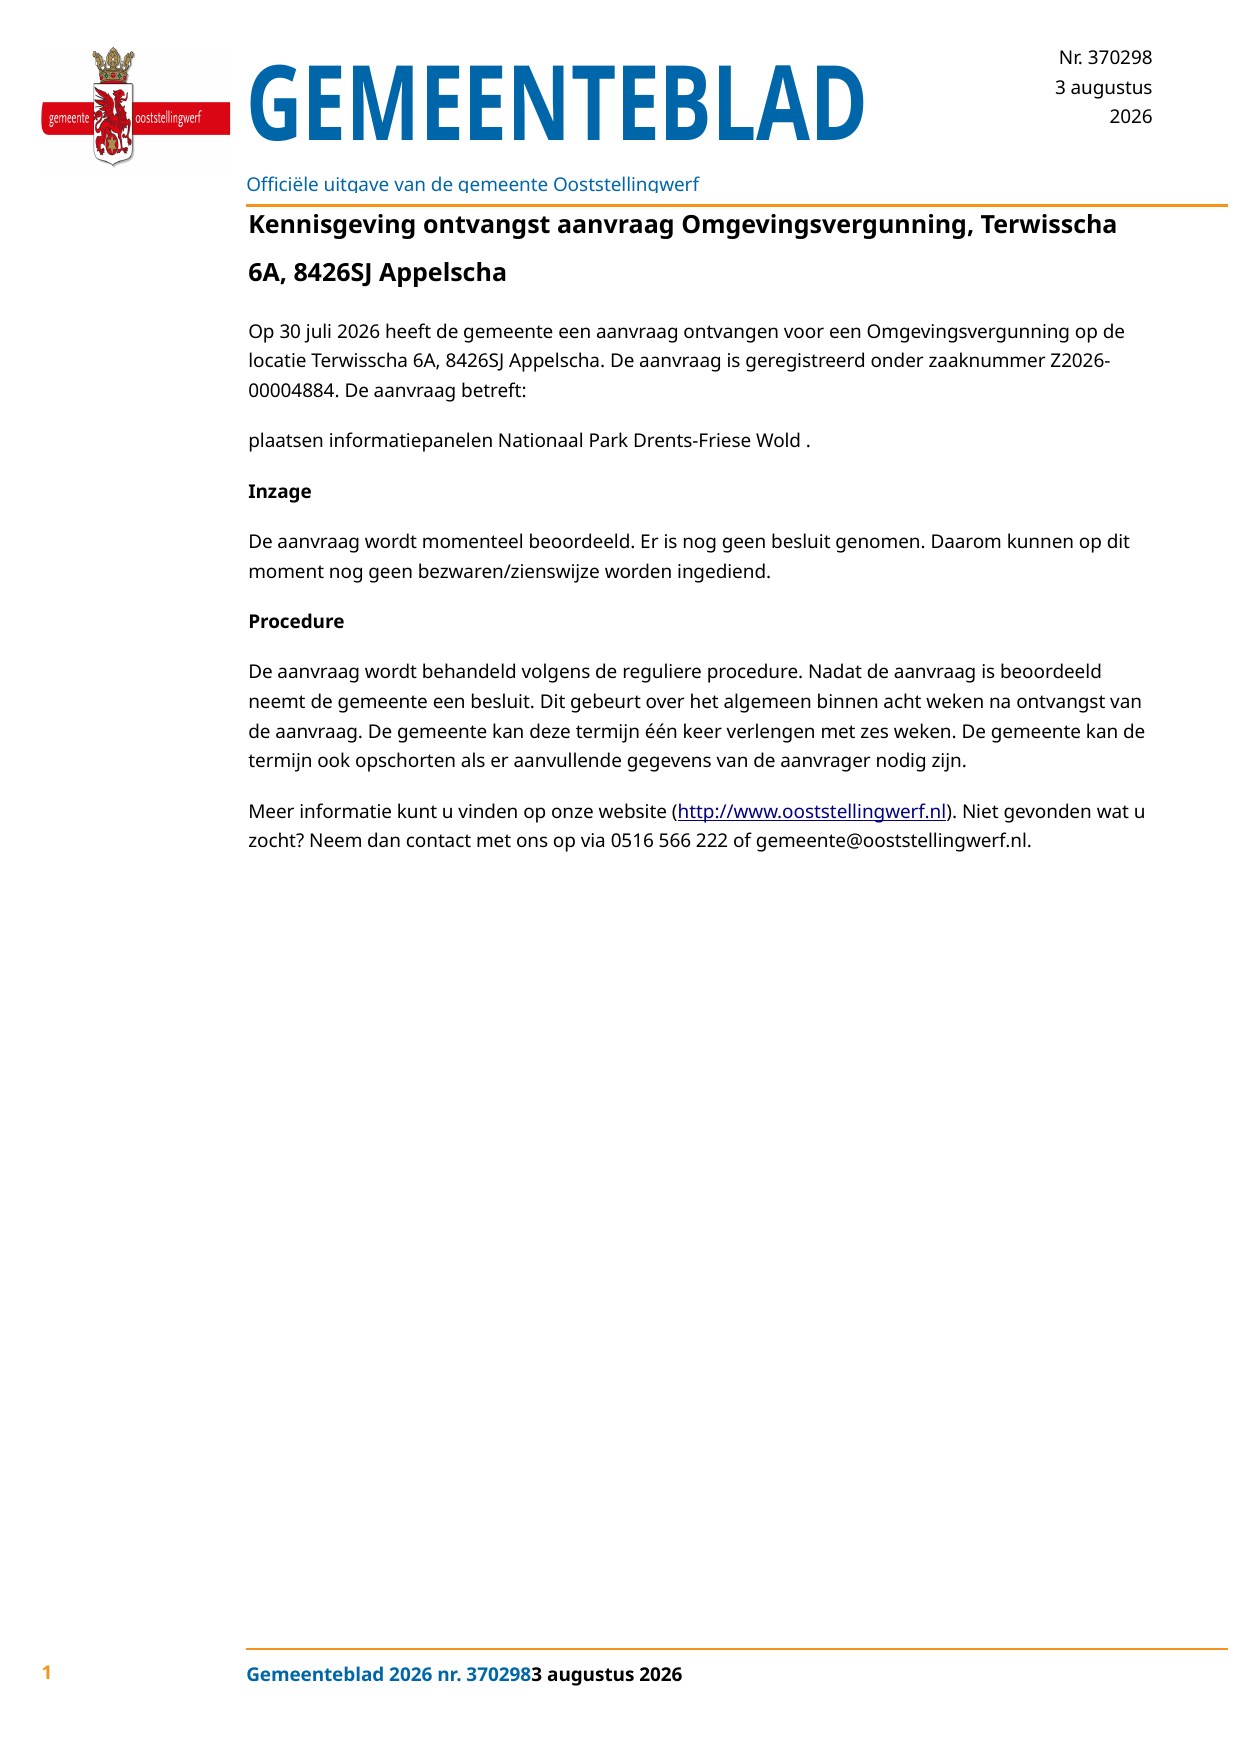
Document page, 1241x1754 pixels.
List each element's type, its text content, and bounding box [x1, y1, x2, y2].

text Procedure [248, 608, 1152, 634]
text Meer informatie kunt u vinden op onze website (http://www.ooststellingwerf.nl). Niet gevonden wat u zocht? Neem dan contact met ons op via 0516 566 222 of gemeente@ooststellingwerf.nl. [248, 798, 1152, 853]
text Kennisgeving ontvangst aanvraag Omgevingsvergunning, Terwisscha 6A, 8426SJ Appelscha [248, 207, 1152, 288]
text plaatsen informatiepanelen Nationaal Park Drents-Friese Wold . [248, 427, 1152, 453]
text Op 30 juli 2026 heeft de gemeente een aanvraag ontvangen voor een Omgevingsvergunning op de locatie Terwisscha 6A, 8426SJ Appelscha. De aanvraag is geregistreerd onder zaaknummer Z2026-00004884. De aanvraag betreft: [248, 318, 1152, 403]
text Inzage [248, 478, 1152, 504]
text De aanvraag wordt behandeld volgens de reguliere procedure. Nadat de aanvraag is beoordeeld neemt de gemeente een besluit. Dit gebeurt over het algemeen binnen acht weken na ontvangst van de aanvraag. De gemeente kan deze termijn één keer verlengen met zes weken. De gemeente kan de termijn ook opschorten als er aanvullende gegevens van de aanvrager nodig zijn. [248, 659, 1152, 773]
picture [41, 47, 231, 172]
text De aanvraag wordt momenteel beoordeeld. Er is nog geen besluit genomen. Daarom kunnen op dit moment nog geen bezwaren/zienswijze worden ingediend. [248, 528, 1152, 584]
